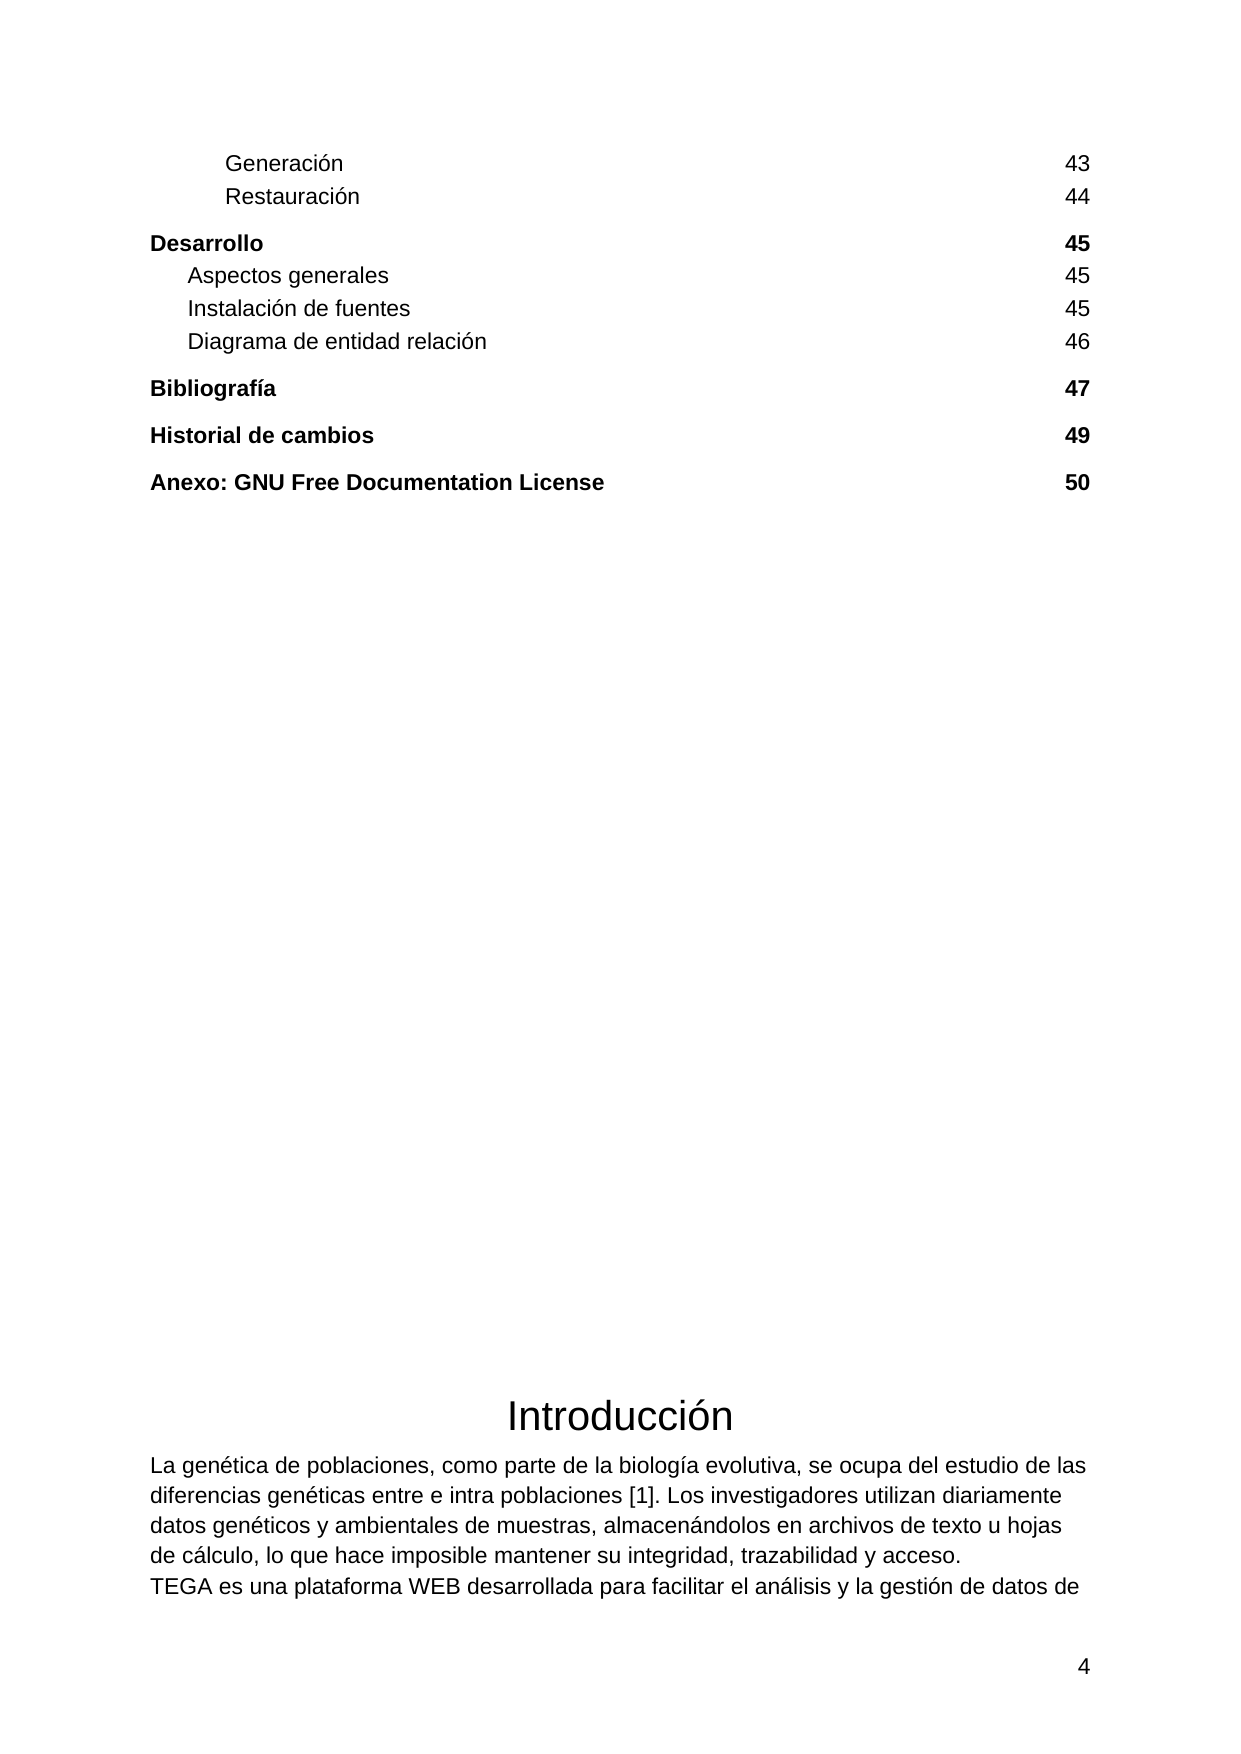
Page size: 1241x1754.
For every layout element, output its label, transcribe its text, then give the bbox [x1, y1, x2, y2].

text Instalación de fuentes 45 [187, 295, 1090, 321]
text TEGA es una plataforma WEB desarrollada para facilitar el análisis y la gestión de datos de [150, 1573, 1090, 1599]
text Historial de cambios 49 [150, 422, 1090, 448]
text La genética de poblaciones, como parte de la biología evolutiva, se ocupa del estudio de las diferencias genéticas entre e intra poblaciones [1]. Los investigadores utilizan diariamente datos genéticos y ambientales de muestras, almacenándolos en archivos de texto u hojas de cálculo, lo que hace imposible mantener su integridad, trazabilidad y acceso. [150, 1452, 1090, 1569]
text Aspectos generales 45 [187, 262, 1090, 289]
text Restauración 44 [225, 183, 1090, 209]
text Diagrama de entidad relación 46 [187, 328, 1090, 354]
subtitle Introducción [150, 1391, 1090, 1439]
text Anexo: GNU Free Documentation License 50 [150, 469, 1090, 496]
text Generación 43 [225, 150, 1090, 176]
text Bibliografía 47 [150, 375, 1090, 401]
text Desarrollo 45 [150, 230, 1090, 256]
